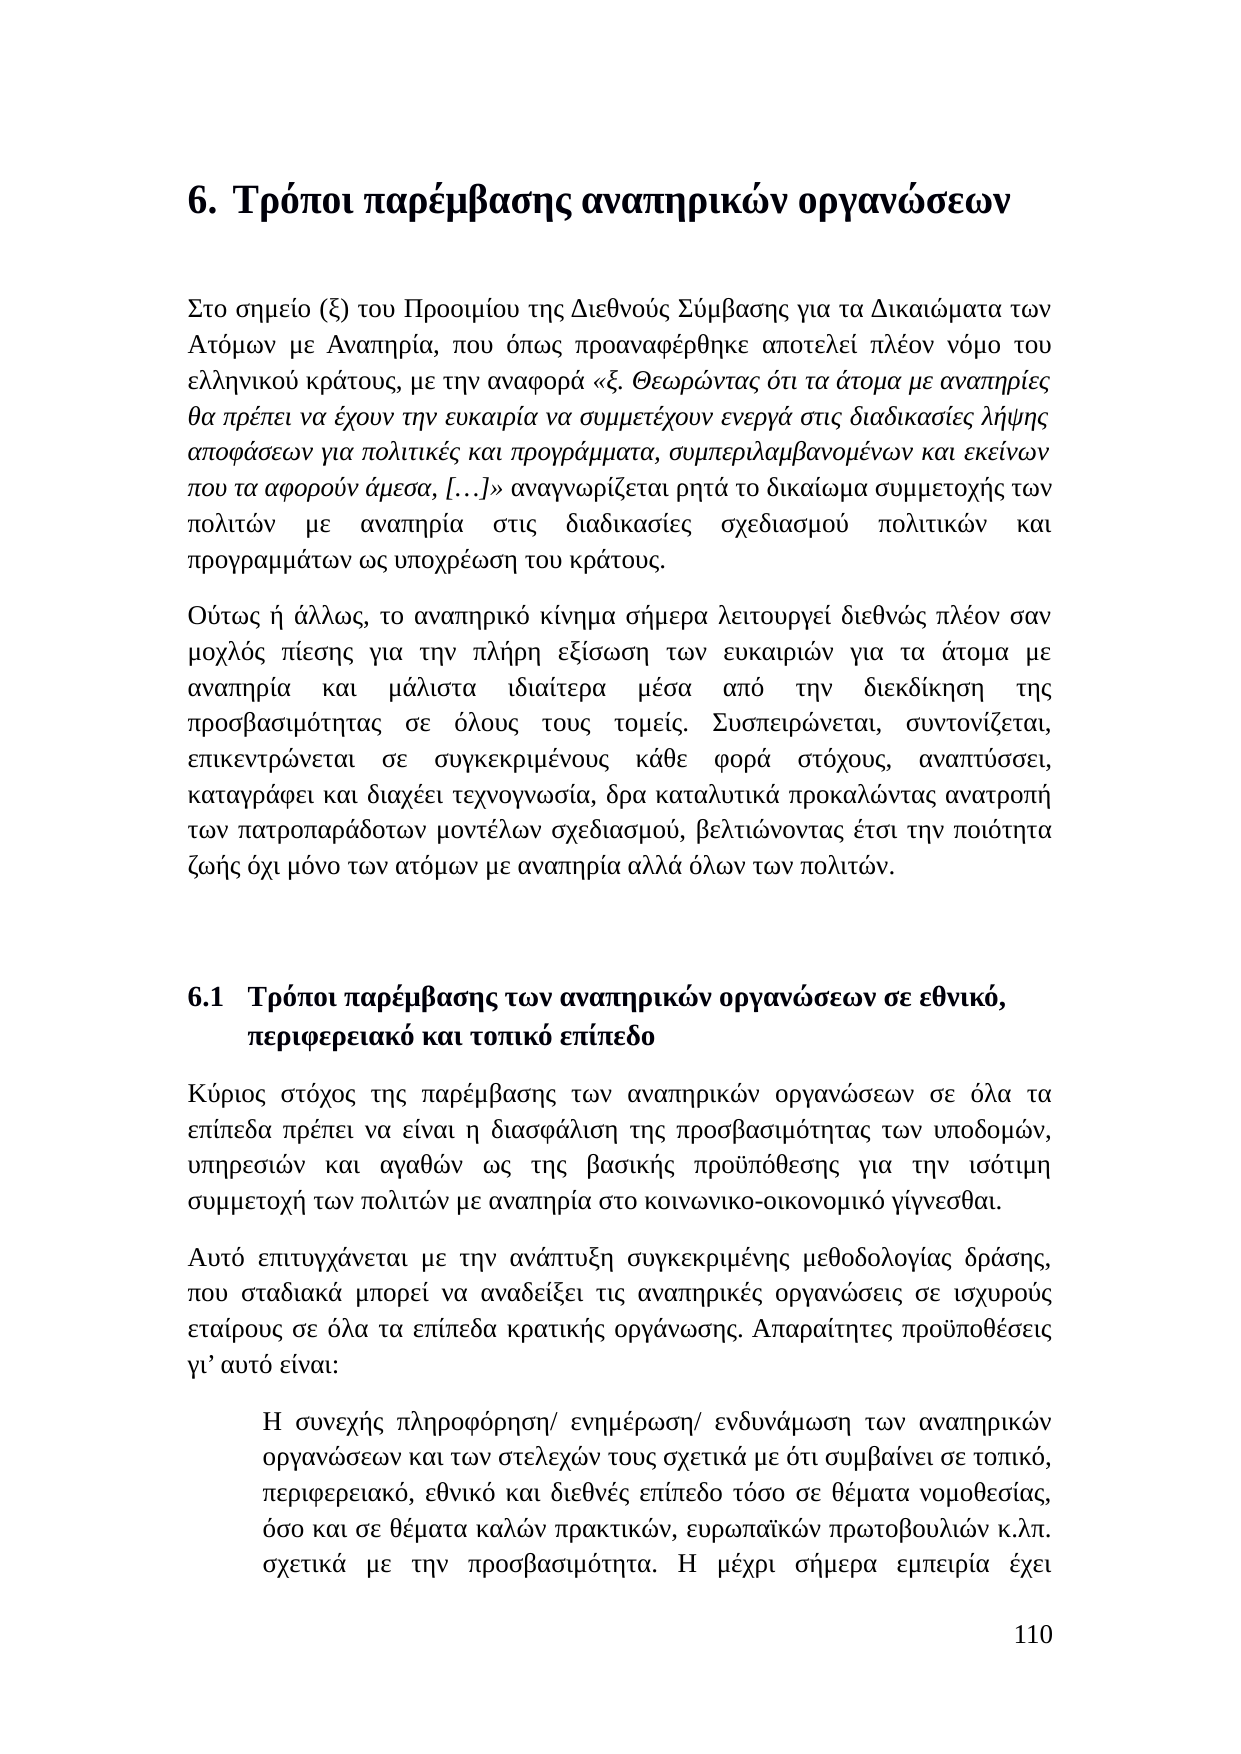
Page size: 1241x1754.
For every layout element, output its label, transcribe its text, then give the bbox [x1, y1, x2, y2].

subtitle Τρόποι παρέμβασης αναπηρικών οργανώσεων [187, 175, 1053, 223]
subtitle Τρόποι παρέμβασης των αναπηρικών οργανώσεων σε εθνικό, περιφερειακό και τοπικό επίπεδο [187, 979, 1053, 1051]
text Η συνεχής πληροφόρηση/ ενημέρωση/ ενδυνάμωση των αναπηρικών οργανώσεων και των στελεχών τους σχετικά με ότι συμβαίνει σε τοπικό, περιφερειακό, εθνικό και διεθνές επίπεδο τόσο σε θέματα νομοθεσίας, όσο και σε θέματα καλών πρακτικών, ευρωπαϊκών πρωτοβουλιών κ.λπ. σχετικά με την προσβασιμότητα. Η μέχρι σήμερα εμπειρία έχει [262, 1404, 1053, 1579]
text Στο σημείο (ξ) του Προοιμίου της Διεθνούς Σύμβασης για τα Δικαιώματα των Ατόμων με Αναπηρία, που όπως προαναφέρθηκε αποτελεί πλέον νόμο του ελληνικού κράτους, με την αναφορά «ξ. Θεωρώντας ότι τα άτομα με αναπηρίες θα πρέπει να έχουν την ευκαιρία να συμμετέχουν ενεργά στις διαδικασίες λήψης αποφάσεων για πολιτικές και προγράμματα, συμπεριλαμβανομένων και εκείνων που τα αφορούν άμεσα, […]» αναγνωρίζεται ρητά το δικαίωμα συμμετοχής των πολιτών με αναπηρία στις διαδικασίες σχεδιασμού πολιτικών και προγραμμάτων ως υποχρέωση του κράτους. [187, 293, 1053, 574]
text Κύριος στόχος της παρέμβασης των αναπηρικών οργανώσεων σε όλα τα επίπεδα πρέπει να είναι η διασφάλιση της προσβασιμότητας των υποδομών, υπηρεσιών και αγαθών ως της βασικής προϋπόθεσης για την ισότιμη συμμετοχή των πολιτών με αναπηρία στο κοινωνικο-οικονομικό γίγνεσθαι. [187, 1077, 1053, 1215]
text Αυτό επιτυγχάνεται με την ανάπτυξη συγκεκριμένης μεθοδολογίας δράσης, που σταδιακά μπορεί να αναδείξει τις αναπηρικές οργανώσεις σε ισχυρούς εταίρους σε όλα τα επίπεδα κρατικής οργάνωσης. Απαραίτητες προϋποθέσεις γι’ αυτό είναι: [187, 1241, 1053, 1379]
text Ούτως ή άλλως, το αναπηρικό κίνημα σήμερα λειτουργεί διεθνώς πλέον σαν μοχλός πίεσης για την πλήρη εξίσωση των ευκαιριών για τα άτομα με αναπηρία και μάλιστα ιδιαίτερα μέσα από την διεκδίκηση της προσβασιμότητας σε όλους τους τομείς. Συσπειρώνεται, συντονίζεται, επικεντρώνεται σε συγκεκριμένους κάθε φορά στόχους, αναπτύσσει, καταγράφει και διαχέει τεχνογνωσία, δρα καταλυτικά προκαλώντας ανατροπή των πατροπαράδοτων μοντέλων σχεδιασμού, βελτιώνοντας έτσι την ποιότητα ζωής όχι μόνο των ατόμων με αναπηρία αλλά όλων των πολιτών. [187, 599, 1053, 881]
